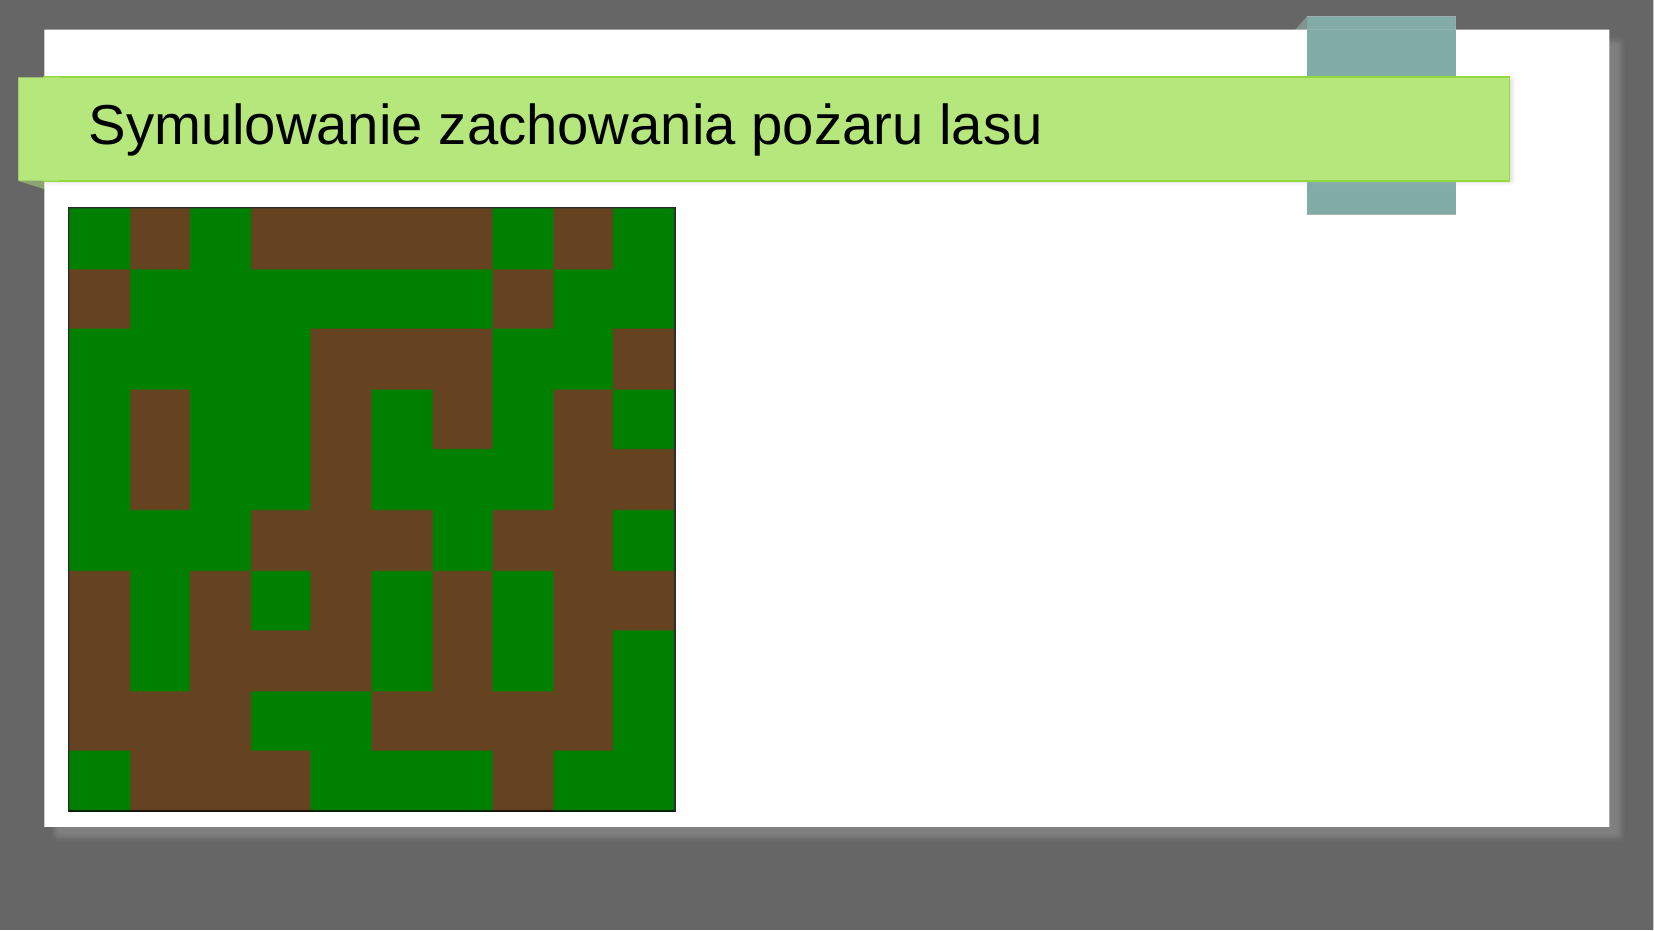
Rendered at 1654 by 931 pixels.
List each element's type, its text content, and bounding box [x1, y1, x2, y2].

title Symulowanie zachowania pożaru lasu [88, 73, 1506, 178]
picture [68, 207, 676, 813]
